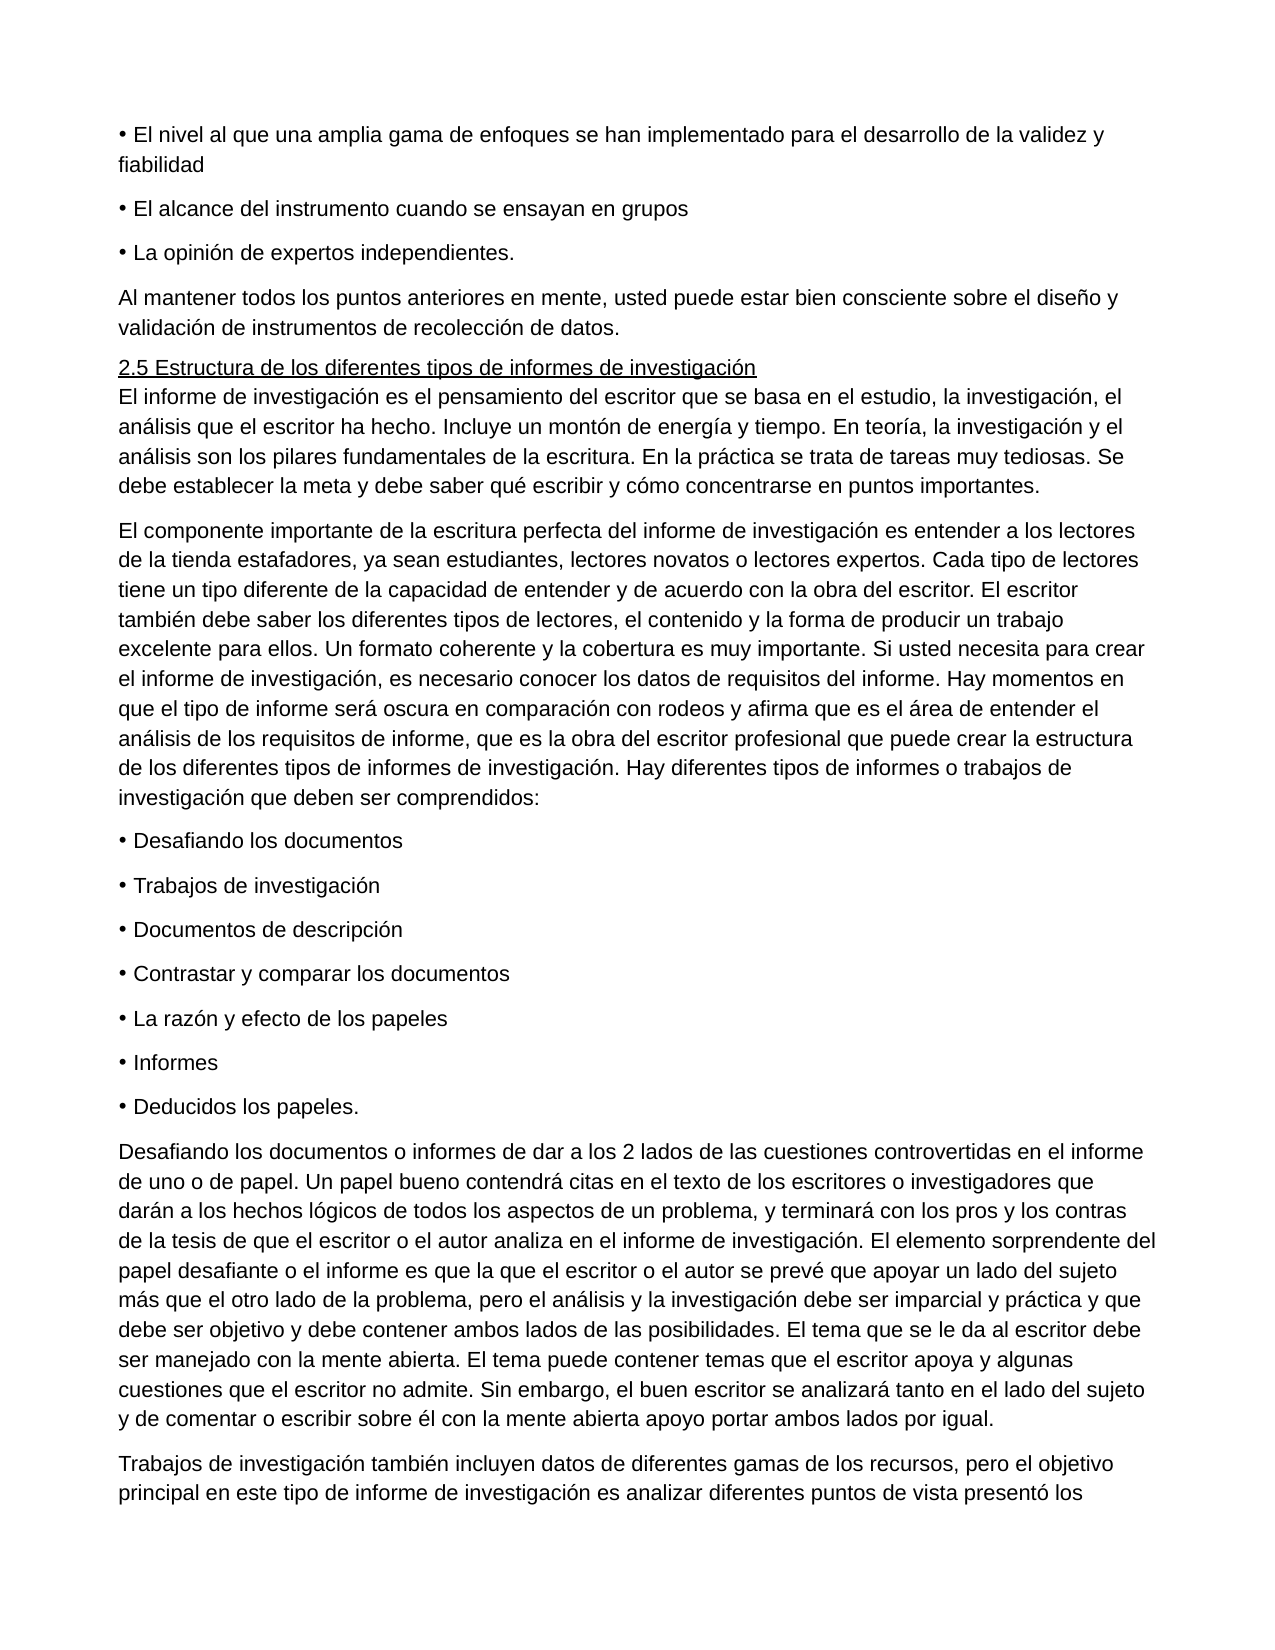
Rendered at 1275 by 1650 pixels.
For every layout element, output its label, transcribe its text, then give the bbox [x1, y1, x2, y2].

text • Deducidos los papeles. [118, 1090, 1157, 1120]
text • La opinión de expertos independientes. [118, 236, 1157, 266]
text • Desafiando los documentos [118, 824, 1157, 854]
text 2.5 Estructura de los diferentes tipos de informes de investigación [118, 354, 1157, 380]
text Desafiando los documentos o informes de dar a los 2 lados de las cuestiones controvertidas en el informe de uno o de papel. Un papel bueno contendrá citas en el texto de los escritores o investigadores que darán a los hechos lógicos de todos los aspectos de un problema, y terminará con los pros y los contras de la tesis de que el escritor o el autor analiza en el informe de investigación. El elemento sorprendente del papel desafiante o el informe es que la que el escritor o el autor se prevé que apoyar un lado del sujeto más que el otro lado de la problema, pero el análisis y la investigación debe ser imparcial y práctica y que debe ser objetivo y debe contener ambos lados de las posibilidades. El tema que se le da al escritor debe ser manejado con la mente abierta. El tema puede contener temas que el escritor apoya y algunas cuestiones que el escritor no admite. Sin embargo, el buen escritor se analizará tanto en el lado del sujeto y de comentar o escribir sobre él con la mente abierta apoyo portar ambos lados por igual. [118, 1134, 1157, 1431]
text • Informes [118, 1046, 1157, 1076]
text El componente importante de la escritura perfecta del informe de investigación es entender a los lectores de la tienda estafadores, ya sean estudiantes, lectores novatos o lectores expertos. Cada tipo de lectores tiene un tipo diferente de la capacidad de entender y de acuerdo con la obra del escritor. El escritor también debe saber los diferentes tipos de lectores, el contenido y la forma de producir un trabajo excelente para ellos. Un formato coherente y la cobertura es muy importante. Si usted necesita para crear el informe de investigación, es necesario conocer los datos de requisitos del informe. Hay momentos en que el tipo de informe será oscura en comparación con rodeos y afirma que es el área de entender el análisis de los requisitos de informe, que es la obra del escritor profesional que puede crear la estructura de los diferentes tipos de informes de investigación. Hay diferentes tipos de informes o trabajos de investigación que deben ser comprendidos: [118, 513, 1157, 810]
text • El alcance del instrumento cuando se ensayan en grupos [118, 192, 1157, 222]
text El informe de investigación es el pensamiento del escritor que se basa en el estudio, la investigación, el análisis que el escritor ha hecho. Incluye un montón de energía y tiempo. En teoría, la investigación y el análisis son los pilares fundamentales de la escritura. En la práctica se trata de tareas muy tediosas. Se debe establecer la meta y debe saber qué escribir y cómo concentrarse en puntos importantes. [118, 380, 1157, 498]
text • Contrastar y comparar los documentos [118, 957, 1157, 987]
text Trabajos de investigación también incluyen datos de diferentes gamas de los recursos, pero el objetivo principal en este tipo de informe de investigación es analizar diferentes puntos de vista presentó los [118, 1446, 1157, 1505]
text • La razón y efecto de los papeles [118, 1002, 1157, 1031]
text • El nivel al que una amplia gama de enfoques se han implementado para el desarrollo de la validez y fiabilidad [118, 118, 1157, 177]
text • Trabajos de investigación [118, 869, 1157, 898]
text Al mantener todos los puntos anteriores en mente, usted puede estar bien consciente sobre el diseño y validación de instrumentos de recolección de datos. [118, 281, 1157, 340]
text • Documentos de descripción [118, 913, 1157, 943]
